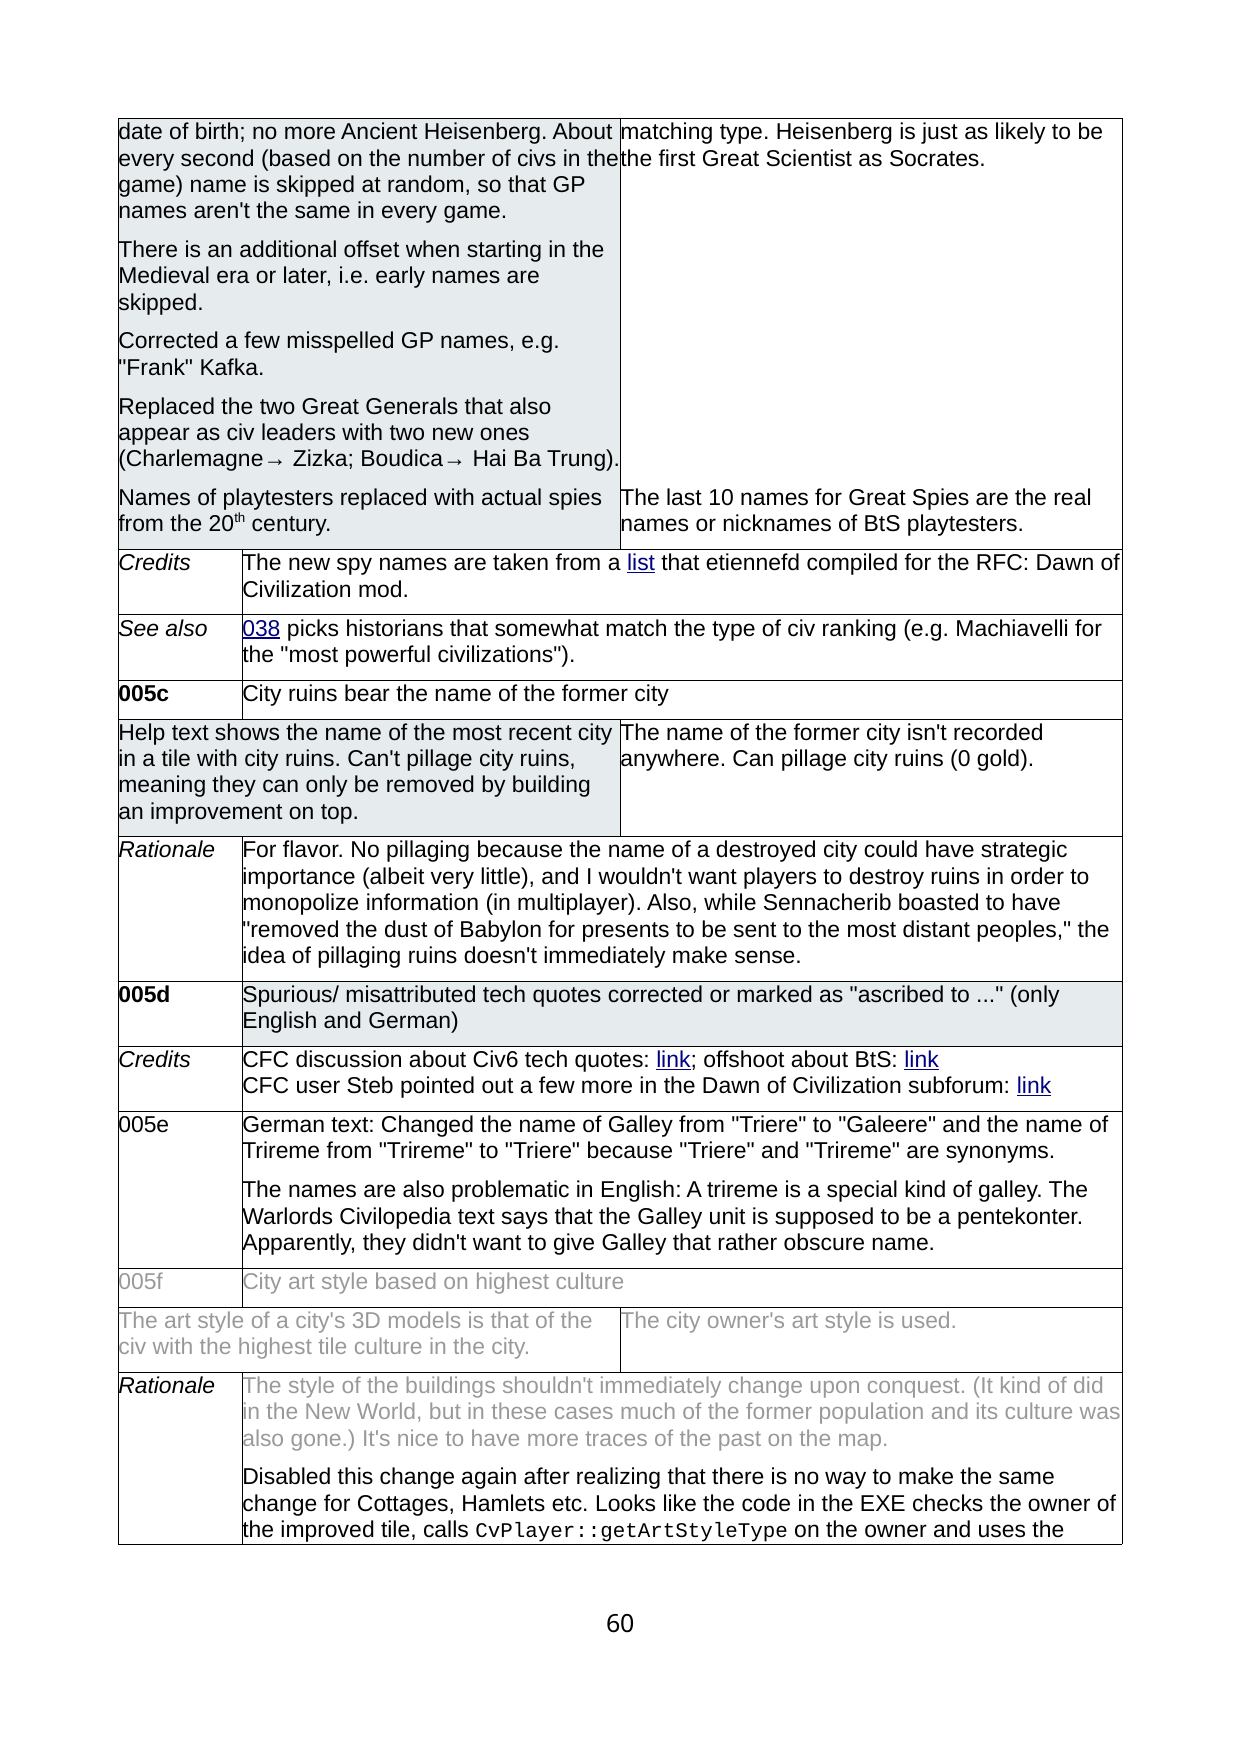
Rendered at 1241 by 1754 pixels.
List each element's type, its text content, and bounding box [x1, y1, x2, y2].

table_cell 005c [119, 681, 242, 718]
table_cell 005d [119, 982, 242, 1046]
table_cell For flavor. No pillaging because the name of a destroyed city could have strategic importance (albeit very little), and I wouldn't want players to destroy ruins in order to monopolize information (in multiplayer). Also, while Sennacherib boasted to have "removed the dust of Babylon for presents to be sent to the most distant peoples," the idea of pillaging ruins doesn't immediately make sense. [243, 837, 1122, 981]
table_cell CFC discussion about Civ6 tech quotes: link; offshoot about BtS: link CFC user Steb pointed out a few more in the Dawn of Civilization subforum: link [243, 1047, 1122, 1111]
table_cell The new spy names are taken from a list that etiennefd compiled for the RFC: Dawn of Civilization mod. [243, 550, 1122, 614]
table_cell City art style based on highest culture [243, 1269, 1122, 1307]
table_cell The name of the former city isn't recorded anywhere. Can pillage city ruins (0 gold). [621, 720, 1122, 836]
table_cell 005f [119, 1269, 242, 1307]
table_cell 005e [119, 1112, 242, 1268]
table_cell Rationale [119, 837, 242, 981]
table_cell date of birth; no more Ancient Heisenberg. About every second (based on the number of civs in the game) name is skipped at random, so that GP names aren't the same in every game. There is an additional offset when starting in the Medieval era or later, i.e. early names are skipped. Corrected a few misspelled GP names, e.g. "Frank" Kafka. Replaced the two Great Generals that also appear as civ leaders with two new ones (Charlemagne→ Zizka; Boudica→ Hai Ba Trung). Names of playtesters replaced with actual spies from the 20th century. [119, 119, 620, 549]
table_cell Spurious/ misattributed tech quotes corrected or marked as "ascribed to ..." (only English and German) [243, 982, 1122, 1046]
table_cell The city owner's art style is used. [621, 1308, 1122, 1372]
table_cell The art style of a city's 3D models is that of the civ with the highest tile culture in the city. [119, 1308, 620, 1372]
table_cell See also [119, 615, 242, 679]
table_cell City ruins bear the name of the former city [243, 681, 1122, 718]
table_cell Help text shows the name of the most recent city in a tile with city ruins. Can't pillage city ruins, meaning they can only be removed by building an improvement on top. [119, 720, 620, 836]
table_cell 038 picks historians that somewhat match the type of civ ranking (e.g. Machiavelli for the "most powerful civilizations"). [243, 615, 1122, 679]
table_cell German text: Changed the name of Galley from "Triere" to "Galeere" and the name of Trireme from "Trireme" to "Triere" because "Triere" and "Trireme" are synonyms. The names are also problematic in English: A trireme is a special kind of galley. The Warlords Civilopedia text says that the Galley unit is supposed to be a pentekonter. Apparently, they didn't want to give Galley that rather obscure name. [243, 1112, 1122, 1268]
table_cell Credits [119, 550, 242, 614]
table_cell Credits [119, 1047, 242, 1111]
table_cell matching type. Heisenberg is just as likely to be the first Great Scientist as Socrates. The last 10 names for Great Spies are the real names or nicknames of BtS playtesters. [621, 119, 1122, 549]
table_cell Rationale [119, 1373, 242, 1544]
table_cell The style of the buildings shouldn't immediately change upon conquest. (It kind of did in the New World, but in these cases much of the former population and its culture was also gone.) It's nice to have more traces of the past on the map. Disabled this change again after realizing that there is no way to make the same change for Cottages, Hamlets etc. Looks like the code in the EXE checks the owner of the improved tile, calls CvPlayer::getArtStyleType on the owner and uses the [243, 1373, 1122, 1544]
